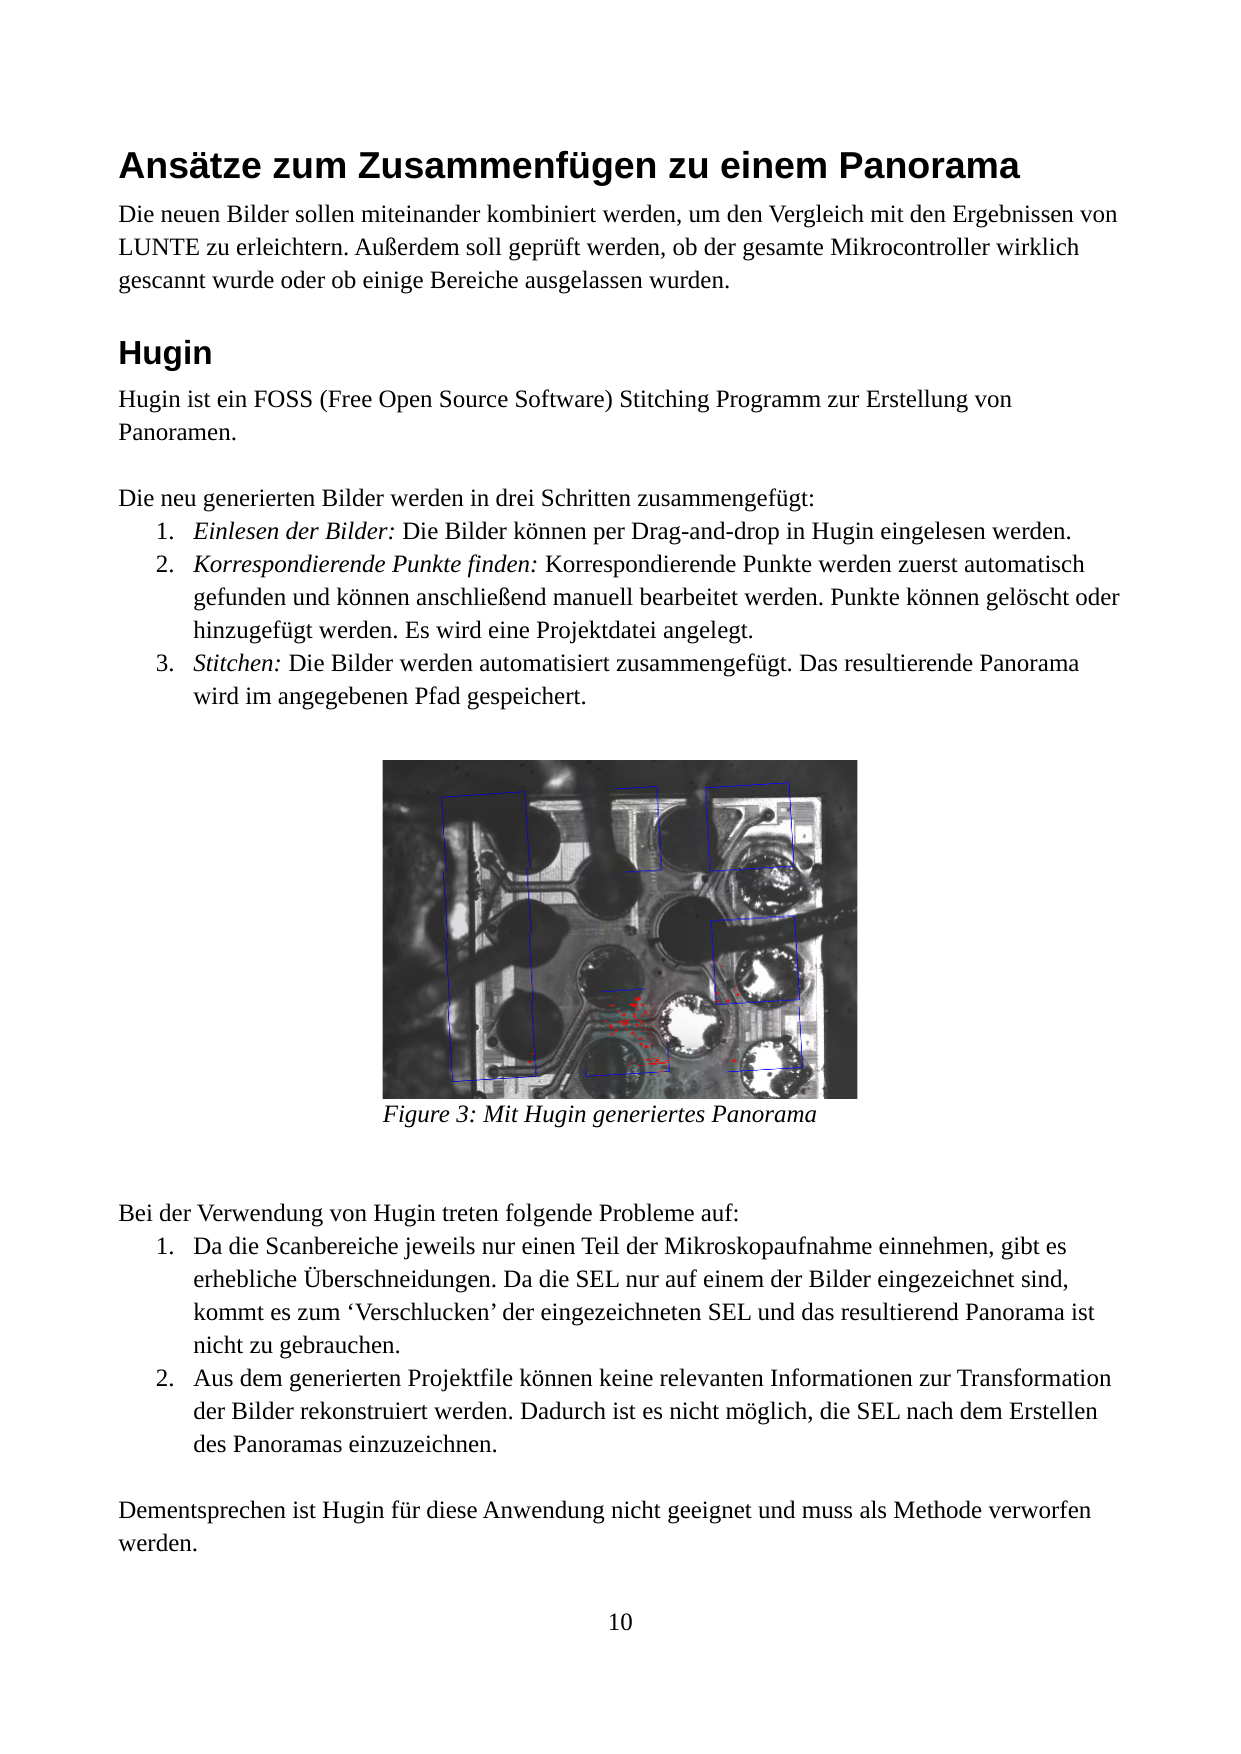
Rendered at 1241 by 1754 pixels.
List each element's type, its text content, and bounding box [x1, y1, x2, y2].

subtitle Hugin [118, 333, 1122, 372]
list Stitchen: Die Bilder werden automatisiert zusammengefügt. Das resultierende Panorama wird im angegebenen Pfad gespeichert. [156, 648, 1122, 710]
text Die neuen Bilder sollen miteinander kombiniert werden, um den Vergleich mit den Ergebnissen von LUNTE zu erleichtern. Außerdem soll geprüft werden, ob der gesamte Mikrocontroller wirklich gescannt wurde oder ob einige Bereiche ausgelassen wurden. [118, 199, 1122, 293]
subtitle Ansätze zum Zusammenfügen zu einem Panorama [118, 143, 1122, 186]
text Hugin ist ein FOSS (Free Open Source Software) Stitching Programm zur Erstellung von Panoramen. [118, 384, 1122, 446]
picture [382, 760, 858, 1099]
text Dementsprechen ist Hugin für diese Anwendung nicht geeignet und muss als Methode verworfen werden. [118, 1495, 1122, 1557]
list Korrespondierende Punkte finden: Korrespondierende Punkte werden zuerst automatisch gefunden und können anschließend manuell bearbeitet werden. Punkte können gelöscht oder hinzugefügt werden. Es wird eine Projektdatei angelegt. [156, 549, 1122, 644]
list Da die Scanbereiche jeweils nur einen Teil der Mikroskopaufnahme einnehmen, gibt es erhebliche Überschneidungen. Da die SEL nur auf einem der Bilder eingezeichnet sind, kommt es zum ‘Verschlucken’ der eingezeichneten SEL und das resultierend Panorama ist nicht zu gebrauchen. [156, 1231, 1122, 1359]
list Einlesen der Bilder: Die Bilder können per Drag-and-drop in Hugin eingelesen werden. [156, 516, 1122, 545]
text Figure 3: Mit Hugin generiertes Panorama [383, 1099, 858, 1128]
text Die neu generierten Bilder werden in drei Schritten zusammengefügt: [118, 483, 1122, 512]
text Bei der Verwendung von Hugin treten folgende Probleme auf: [118, 1198, 1122, 1227]
list Aus dem generierten Projektfile können keine relevanten Informationen zur Transformation der Bilder rekonstruiert werden. Dadurch ist es nicht möglich, die SEL nach dem Erstellen des Panoramas einzuzeichnen. [156, 1363, 1122, 1458]
